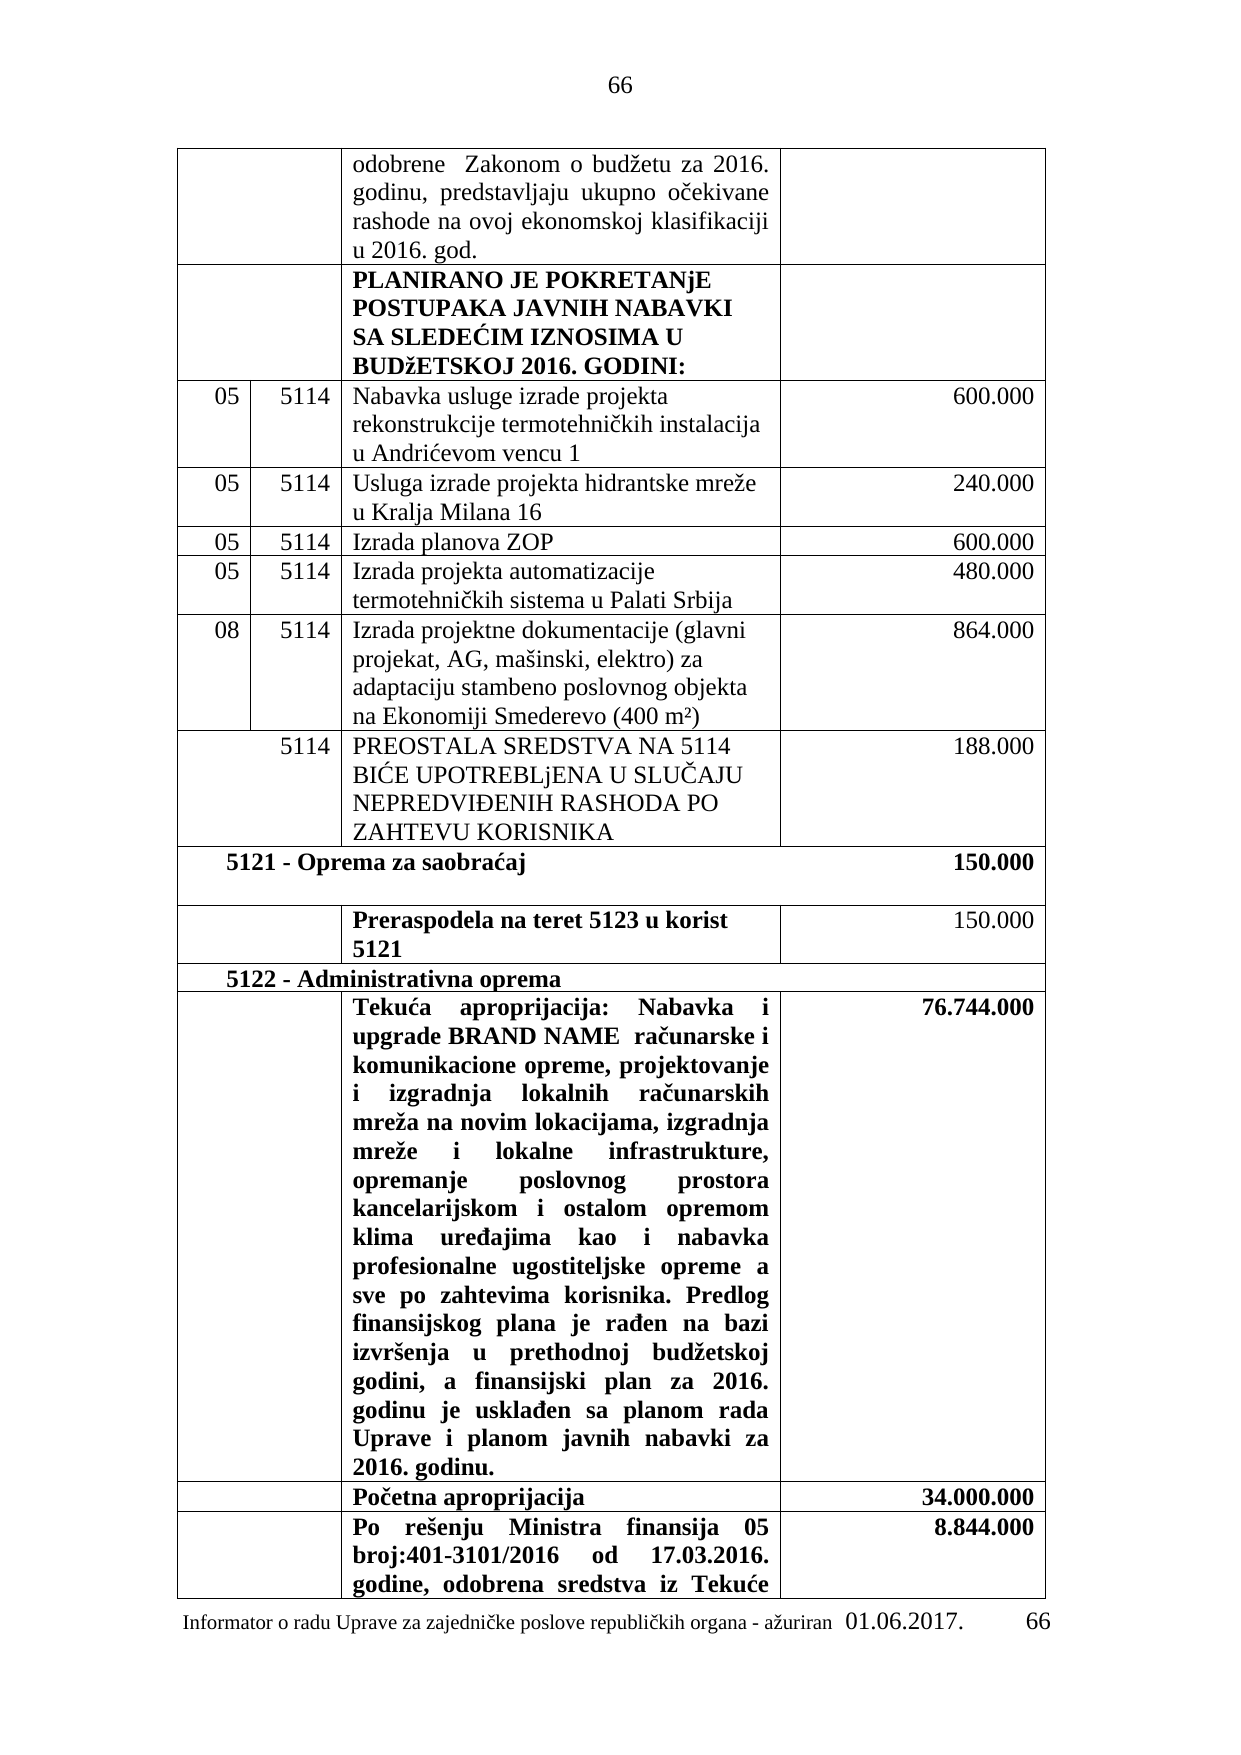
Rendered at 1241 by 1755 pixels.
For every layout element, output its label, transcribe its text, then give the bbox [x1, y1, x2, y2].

table_cell 5114 [251, 556, 341, 614]
table_cell 5114 [251, 381, 341, 467]
table_cell PLANIRANO JE POKRETANјE POSTUPAKA JAVNIH NABAVKI SA SLEDEĆIM IZNOSIMA U BUDžETSKOJ 2016. GODINI: [342, 265, 780, 380]
table_cell [178, 149, 341, 264]
table_cell 34.000.000 [781, 1482, 1045, 1511]
table_cell Izrada projektne dokumentacije (glavni projekat, AG, mašinski, elektro) za adaptaciju stambeno poslovnog objekta na Ekonomiji Smederevo (400 m²) [342, 615, 780, 730]
table_cell 5114 [251, 615, 341, 730]
table_cell [178, 1482, 341, 1511]
table_cell Po rešenju Ministra finansija 05 broj:401-3101/2016 od 17.03.2016. godine, odobrena sredstva iz Tekuće [342, 1512, 780, 1598]
table_cell 05 [178, 468, 250, 526]
table_cell 08 [178, 615, 250, 730]
table_cell Preraspodela na teret 5123 u korist 5121 [342, 906, 780, 963]
table_cell Početna aproprijacija [342, 1482, 780, 1511]
table_cell [178, 265, 341, 380]
table_cell Tekuća aproprijacija: Nabavka i upgrade BRAND NAME računarske i komunikacione opreme, projektovanje i izgradnja lokalnih računarskih mreža na novim lokacijama, izgradnja mreže i lokalne infrastrukture, opremanje poslovnog prostora kancelarijskom i ostalom opremom klima uređajima kao i nabavka profesionalne ugostitelјske opreme a sve po zahtevima korisnika. Predlog finansijskog plana je rađen na bazi izvršenja u prethodnoj budžetskoj godini, a finansijski plan za 2016. godinu je usklađen sa planom rada Uprave i planom javnih nabavki za 2016. godinu. [342, 992, 780, 1481]
table_cell 5121 - Oprema za saobraćaj 150.000 [178, 847, 1045, 904]
table_cell 600.000 [781, 381, 1045, 467]
table_cell 188.000 [781, 731, 1045, 846]
table_cell Usluga izrade projekta hidrantske mreže u Kralјa Milana 16 [342, 468, 780, 526]
table_cell [178, 992, 341, 1481]
table_cell 480.000 [781, 556, 1045, 614]
table_cell PREOSTALA SREDSTVA NA 5114 BIĆE UPOTREBLjENA U SLUČAJU NEPREDVIĐENIH RASHODA PO ZAHTEVU KORISNIKA [342, 731, 780, 846]
table_cell Nabavka usluge izrade projekta rekonstrukcije termotehničkih instalacija u Andrićevom vencu 1 [342, 381, 780, 467]
table_cell 5114 [178, 731, 341, 846]
table_cell odobrene Zakonom o budžetu za 2016. godinu, predstavlјaju ukupno očekivane rashode na ovoj ekonomskoj klasifikaciji u 2016. god. [342, 149, 780, 264]
table_cell [178, 1512, 341, 1598]
table_cell Izrada planova ZOP [342, 527, 780, 555]
table_cell Izrada projekta automatizacije termotehničkih sistema u Palati Srbija [342, 556, 780, 614]
table_cell [178, 906, 341, 963]
table_cell 600.000 [781, 527, 1045, 555]
table_cell 76.744.000 [781, 992, 1045, 1481]
table_cell [781, 265, 1045, 380]
table_cell 5114 [251, 527, 341, 555]
table_cell 240.000 [781, 468, 1045, 526]
table_cell 5114 [251, 468, 341, 526]
table_cell 864.000 [781, 615, 1045, 730]
table_cell 5122 - Administrativna oprema [178, 964, 1045, 991]
table_cell 05 [178, 527, 250, 555]
table_cell 8.844.000 [781, 1512, 1045, 1598]
table_cell 05 [178, 556, 250, 614]
table_cell [781, 149, 1045, 264]
table_cell 150.000 [781, 906, 1045, 963]
table_cell 05 [178, 381, 250, 467]
